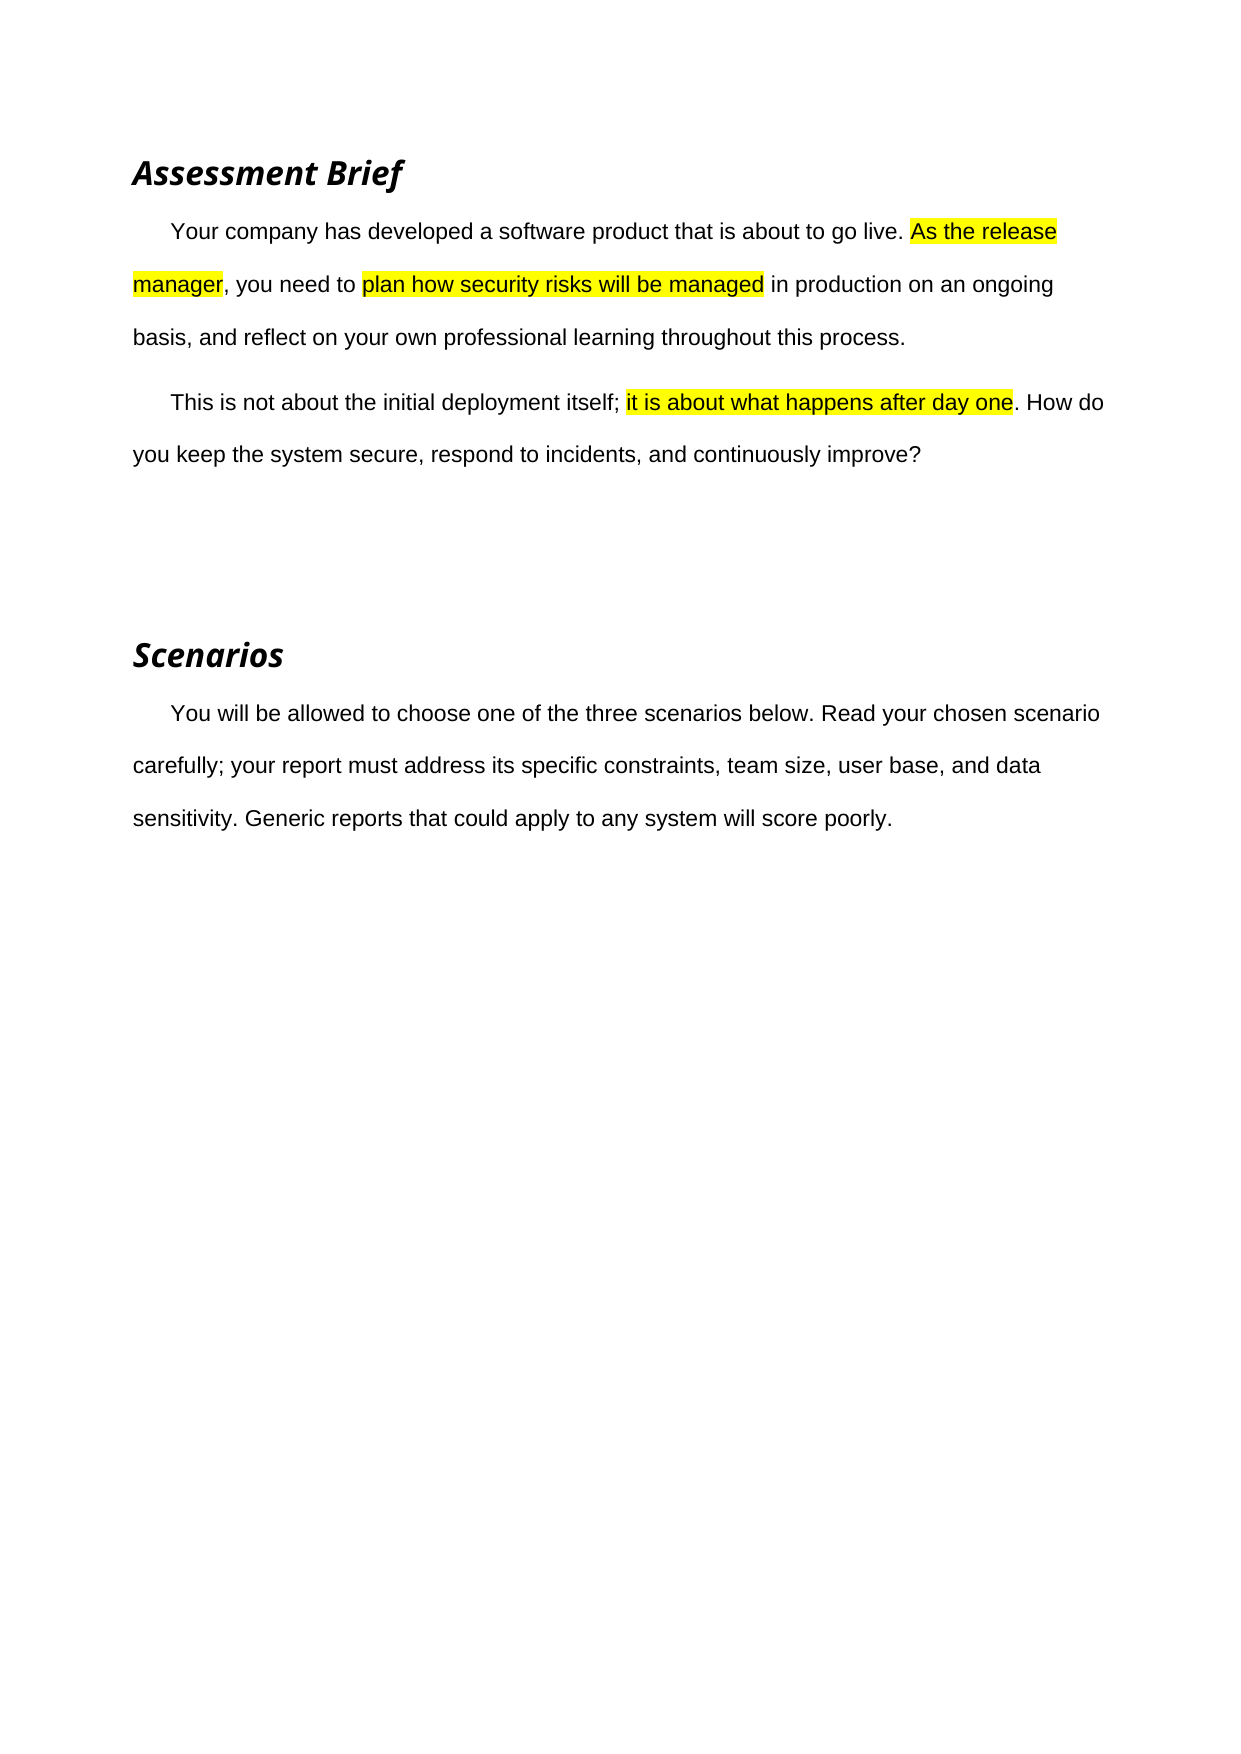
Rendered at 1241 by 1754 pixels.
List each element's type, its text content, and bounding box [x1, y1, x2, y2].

text You will be allowed to choose one of the three scenarios below. Read your chosen scenario carefully; your report must address its specific constraints, team size, user base, and data sensitivity. Generic reports that could apply to any system will score poorly. [133, 700, 1108, 832]
subtitle Scenarios [133, 632, 1108, 677]
text Your company has developed a software product that is about to go live. As the release manager, you need to plan how security risks will be managed in production on an ongoing basis, and reflect on your own professional learning throughout this process. [133, 218, 1108, 350]
text This is not about the initial deployment itself; it is about what happens after day one. How do you keep the system secure, respond to incidents, and continuously improve? [133, 389, 1108, 468]
subtitle Assessment Brief [133, 150, 1108, 195]
